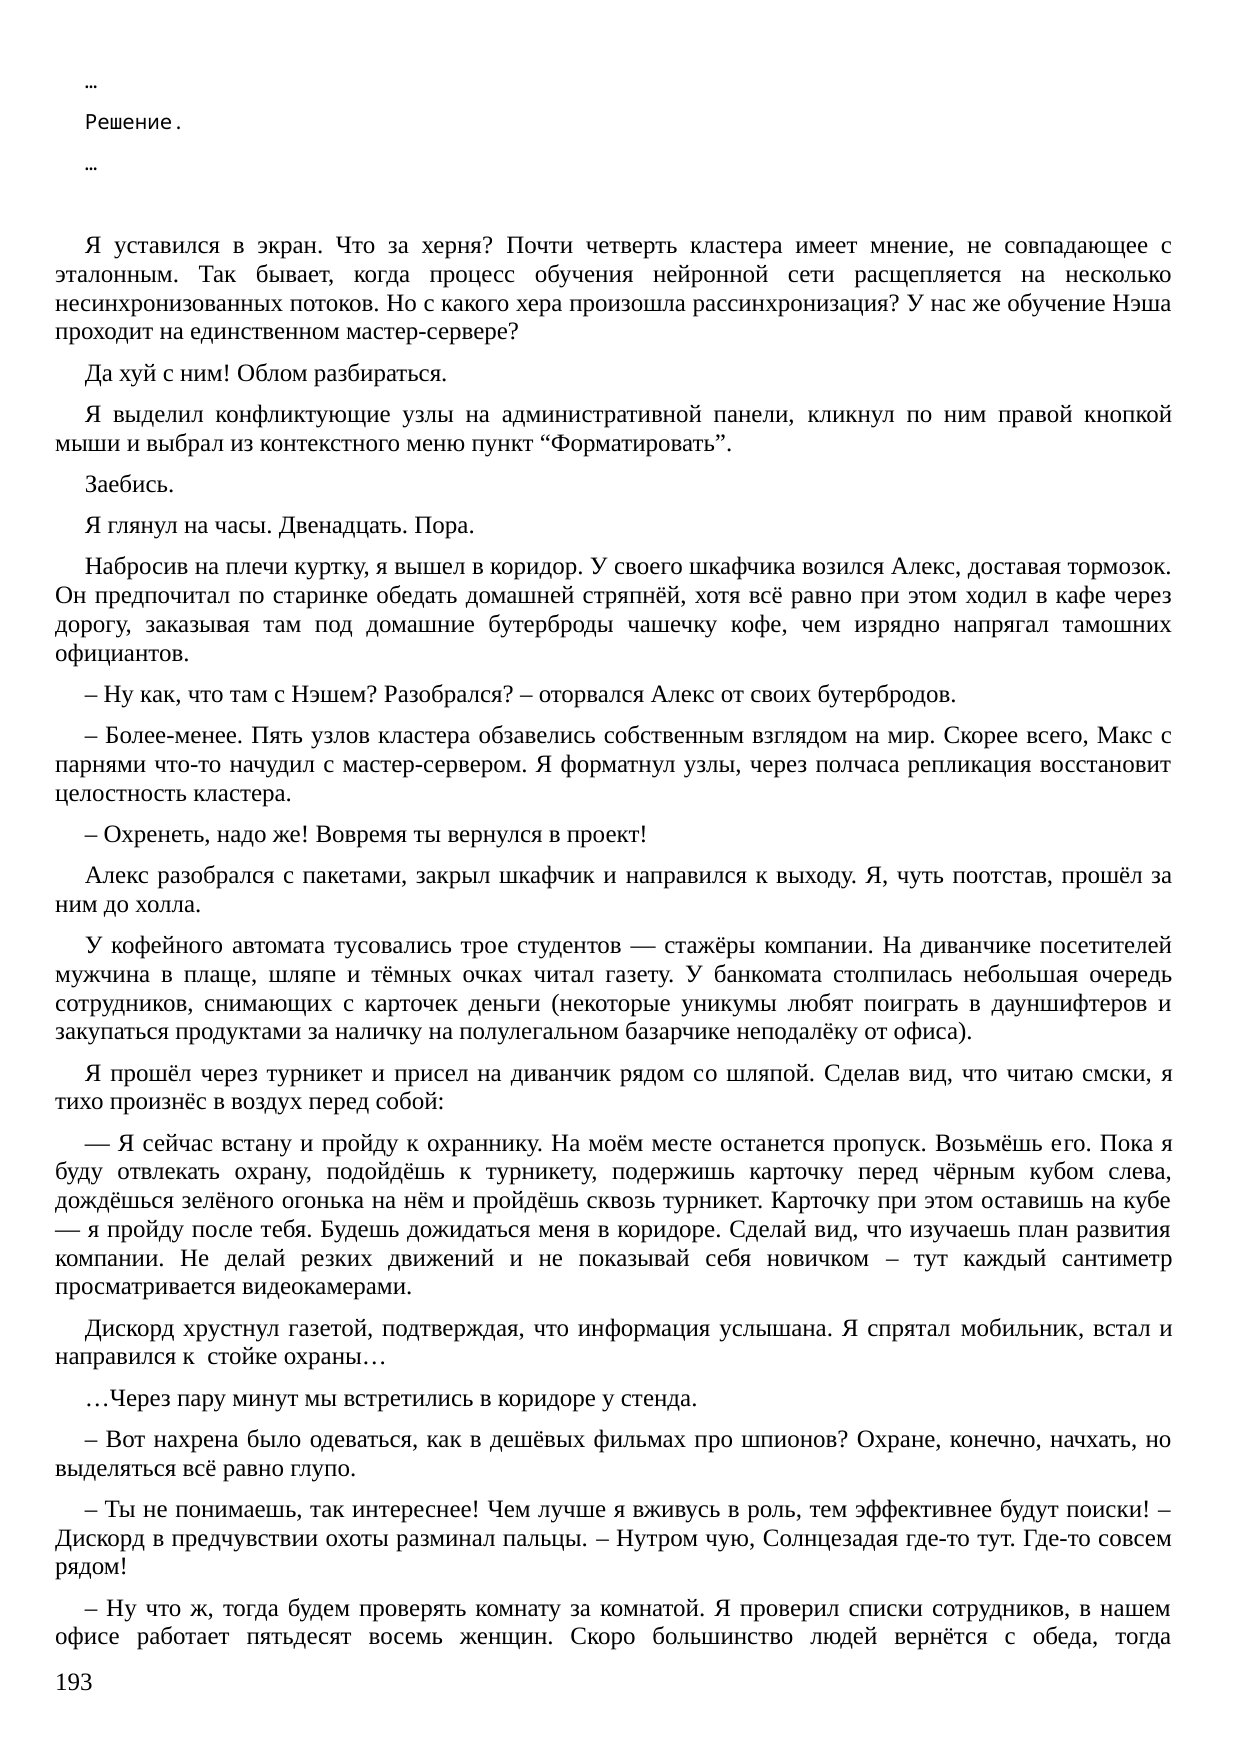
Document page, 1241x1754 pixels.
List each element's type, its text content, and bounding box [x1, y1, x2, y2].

text – Ты не понимаешь, так интереснее! Чем лучше я вживусь в роль, тем эффективнее будут поиски! –Дискорд в предчувствии охоты разминал пальцы. – Нутром чую, Солнцезадая где-то тут. Где-то совсем рядом! [55, 1494, 1173, 1580]
text Я глянул на часы. Двенадцать. Пора. [55, 510, 1173, 539]
text … [55, 148, 1173, 176]
text …Через пару минут мы встретились в коридоре у стенда. [55, 1383, 1173, 1411]
text Я выделил конфликтующие узлы на административной панели, кликнул по ним правой кнопкой мыши и выбрал из контекстного меню пункт “Форматировать”. [55, 399, 1173, 456]
text … [55, 66, 1173, 94]
text – Более-менее. Пять узлов кластера обзавелись собственным взглядом на мир. Скорее всего, Макс с парнями что-то начудил с мастер-сервером. Я форматнул узлы, через полчаса репликация восстановит целостность кластера. [55, 720, 1173, 806]
text – Охренеть, надо же! Вовремя ты вернулся в проект! [55, 819, 1173, 848]
text – Ну как, что там с Нэшем? Разобрался? – оторвался Алекс от своих бутербродов. [55, 679, 1173, 708]
text Алекс разобрался с пакетами, закрыл шкафчик и направился к выходу. Я, чуть поотстав, прошёл за ним до холла. [55, 860, 1173, 918]
text Дискорд хрустнул газетой, подтверждая, что информация услышана. Я спрятал мобильник, встал и направился к стойке охраны… [55, 1313, 1173, 1370]
text Да хуй с ним! Облом разбираться. [55, 358, 1173, 386]
text — Я сейчас встану и пройду к охраннику. На моём месте останется пропуск. Возьмёшь его. Пока я буду отвлекать охрану, подойдёшь к турникету, подержишь карточку перед чёрным кубом слева, дождёшься зелёного огонька на нём и пройдёшь сквозь турникет. Карточку при этом оставишь на кубе — я пройду после тебя. Будешь дожидаться меня в коридоре. Сделай вид, что изучаешь план развития компании. Не делай резких движений и не показывай себя новичком – тут каждый сантиметр просматривается видеокамерами. [55, 1128, 1173, 1300]
text – Вот нахрена было одеваться, как в дешёвых фильмах про шпионов? Охране, конечно, начхать, но выделяться всё равно глупо. [55, 1424, 1173, 1481]
text Заебись. [55, 469, 1173, 498]
text Я прошёл через турникет и присел на диванчик рядом со шляпой. Сделав вид, что читаю смски, я тихо произнёс в воздух перед собой: [55, 1058, 1173, 1115]
text – Ну что ж, тогда будем проверять комнату за комнатой. Я проверил списки сотрудников, в нашем офисе работает пятьдесят восемь женщин. Скоро большинство людей вернётся с обеда, тогда [55, 1593, 1173, 1650]
text Набросив на плечи куртку, я вышел в коридор. У своего шкафчика возился Алекс, доставая тормозок. Он предпочитал по старинке обедать домашней стряпнёй, хотя всё равно при этом ходил в кафе через дорогу, заказывая там под домашние бутерброды чашечку кофе, чем изрядно напрягал тамошних официантов. [55, 551, 1173, 666]
text Решение. [55, 107, 1173, 135]
text У кофейного автомата тусовались трое студентов — стажёры компании. На диванчике посетителей мужчина в плаще, шляпе и тёмных очках читал газету. У банкомата столпилась небольшая очередь сотрудников, снимающих с карточек деньги (некоторые уникумы любят поиграть в дауншифтеров и закупаться продуктами за наличку на полулегальном базарчике неподалёку от офиса). [55, 930, 1173, 1045]
text Я уставился в экран. Что за херня? Почти четверть кластера имеет мнение, не совпадающее с эталонным. Так бывает, когда процесс обучения нейронной сети расщепляется на несколько несинхронизованных потоков. Но с какого хера произошла рассинхронизация? У нас же обучение Нэша проходит на единственном мастер-сервере? [55, 230, 1173, 345]
